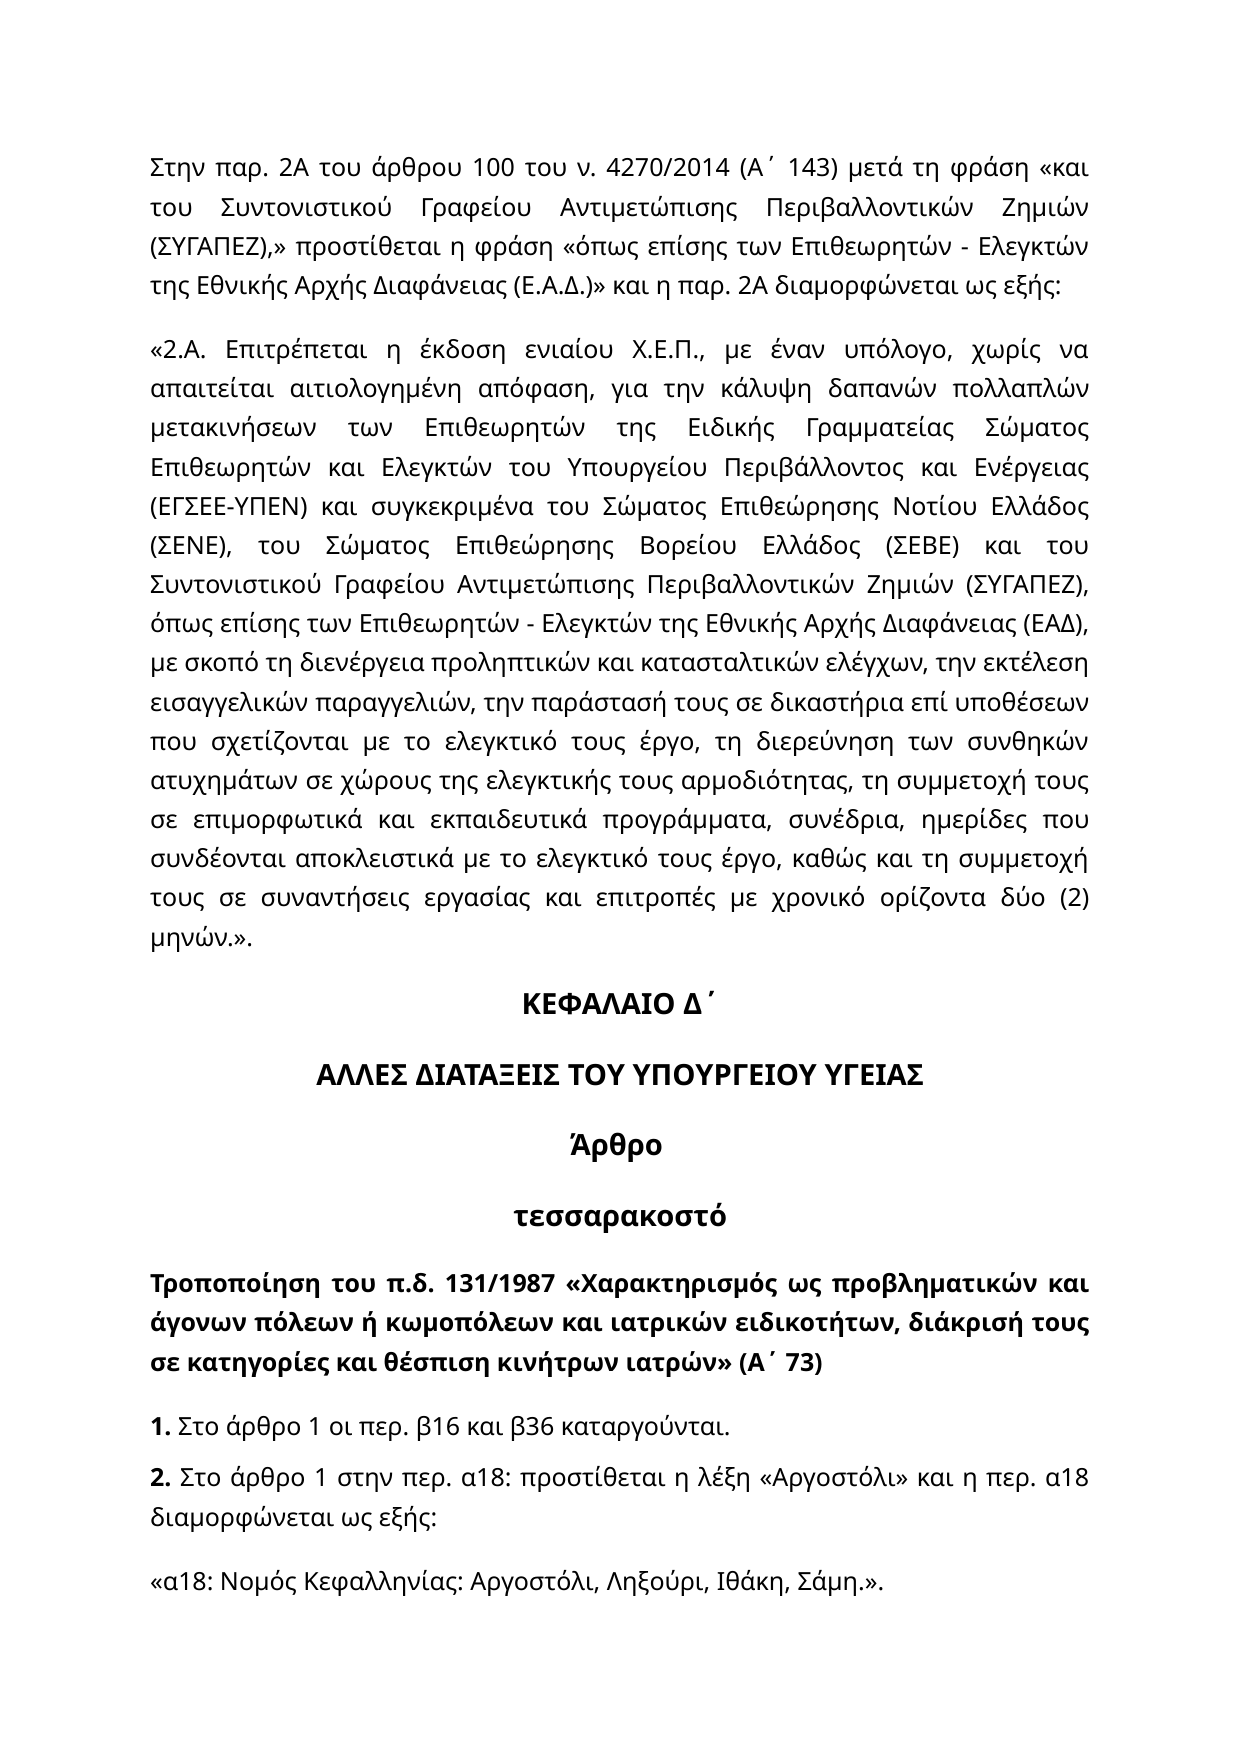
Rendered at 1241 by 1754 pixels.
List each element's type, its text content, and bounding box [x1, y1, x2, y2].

text «2.Α. Επιτρέπεται η έκδοση ενιαίου Χ.Ε.Π., με έναν υπόλογο, χωρίς να απαιτείται αιτιολογημένη απόφαση, για την κάλυψη δαπανών πολλαπλών μετακινήσεων των Επιθεωρητών της Ειδικής Γραμματείας Σώματος Επιθεωρητών και Ελεγκτών του Υπουργείου Περιβάλλοντος και Ενέργειας (ΕΓΣΕΕ-ΥΠΕΝ) και συγκεκριμένα του Σώματος Επιθεώρησης Νοτίου Ελλάδος (ΣΕΝΕ), του Σώματος Επιθεώρησης Βορείου Ελλάδος (ΣΕΒΕ) και του Συντονιστικού Γραφείου Αντιμετώπισης Περιβαλλοντικών Ζημιών (ΣΥΓΑΠΕΖ), όπως επίσης των Επιθεωρητών - Ελεγκτών της Εθνικής Αρχής Διαφάνειας (ΕΑΔ), με σκοπό τη διενέργεια προληπτικών και κατασταλτικών ελέγχων, την εκτέλεση εισαγγελικών παραγγελιών, την παράστασή τους σε δικαστήρια επί υποθέσεων που σχετίζονται με το ελεγκτικό τους έργο, τη διερεύνηση των συνθηκών ατυχημάτων σε χώρους της ελεγκτικής τους αρμοδιότητας, τη συμμετοχή τους σε επιμορφωτικά και εκπαιδευτικά προγράμματα, συνέδρια, ημερίδες που συνδέονται αποκλειστικά με το ελεγκτικό τους έργο, καθώς και τη συμμετοχή τους σε συναντήσεις εργασίας και επιτροπές με χρονικό ορίζοντα δύο (2) μηνών.». [150, 332, 1090, 953]
text 1. Στο άρθρο 1 οι περ. β16 και β36 καταργούνται. [150, 1408, 1090, 1442]
text Τροποποίηση του π.δ. 131/1987 «Χαρακτηρισμός ως προβληματικών και άγονων πόλεων ή κωμοπόλεων και ιατρικών ειδικοτήτων, διάκρισή τους σε κατηγορίες και θέσπιση κινήτρων ιατρών» (Α΄ 73) [150, 1266, 1090, 1378]
text 2. Στο άρθρο 1 στην περ. α18: προστίθεται η λέξη «Αργοστόλι» και η περ. α18 διαμορφώνεται ως εξής: [150, 1460, 1090, 1533]
subtitle ΚΕΦΑΛΑΙΟ Δ΄ [150, 983, 1090, 1023]
text «α18: Νομός Κεφαλληνίας: Αργοστόλι, Ληξούρι, Ιθάκη, Σάμη.». [150, 1563, 1090, 1597]
text Στην παρ. 2Α του άρθρου 100 του ν. 4270/2014 (Α΄ 143) μετά τη φράση «και του Συντονιστικού Γραφείου Αντιμετώπισης Περιβαλλοντικών Ζημιών (ΣΥΓΑΠΕΖ),» προστίθεται η φράση «όπως επίσης των Επιθεωρητών - Ελεγκτών της Εθνικής Αρχής Διαφάνειας (Ε.Α.Δ.)» και η παρ. 2Α διαμορφώνεται ως εξής: [150, 150, 1090, 302]
subtitle Άρθρο [150, 1124, 1090, 1164]
subtitle ΑΛΛΕΣ ΔΙΑΤΑΞΕΙΣ ΤΟΥ ΥΠΟΥΡΓΕΙΟΥ ΥΓΕΙΑΣ [150, 1054, 1090, 1094]
subtitle τεσσαρακοστό [150, 1195, 1090, 1235]
